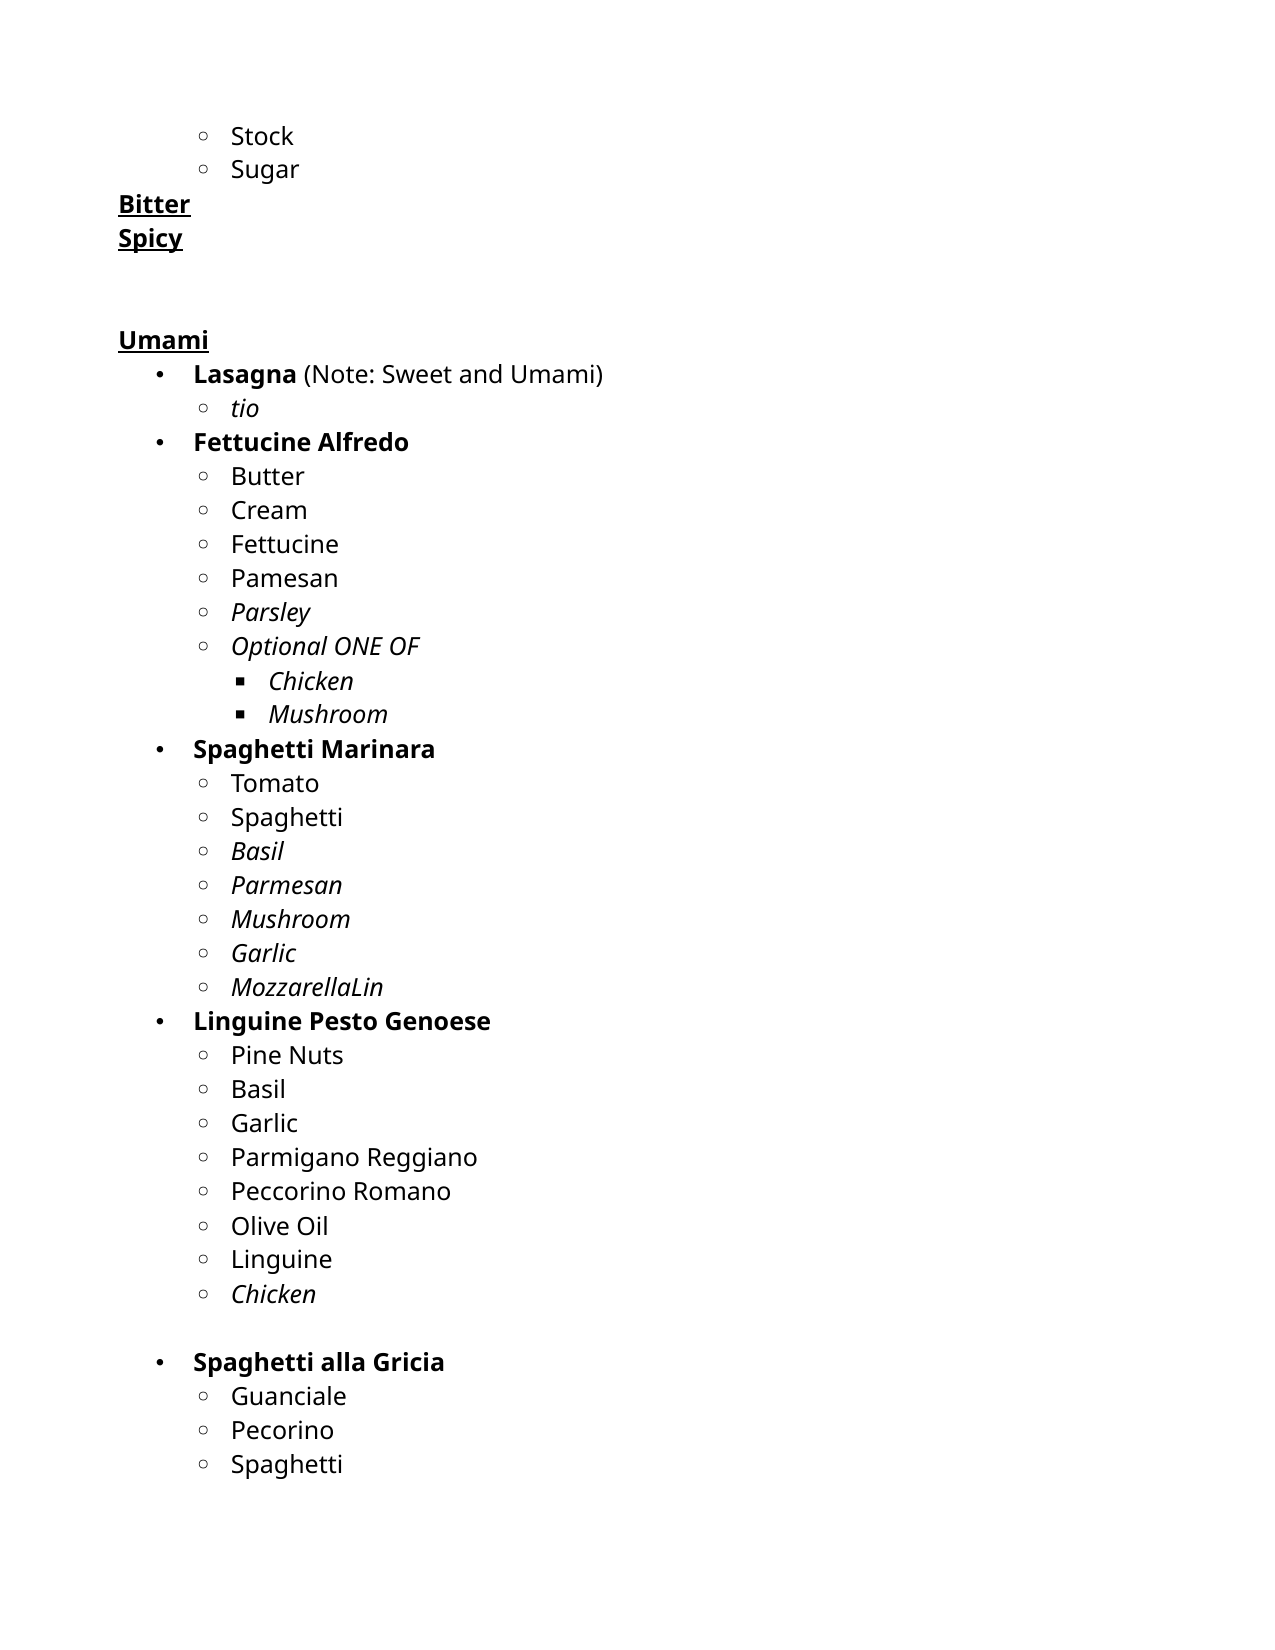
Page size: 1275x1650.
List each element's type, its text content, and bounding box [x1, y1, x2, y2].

list Basil [193, 833, 1157, 867]
list Garlic [193, 936, 1157, 970]
list Pecorino [193, 1412, 1157, 1447]
list Fettucine [193, 527, 1157, 561]
list Linguine [193, 1242, 1157, 1276]
list Mushroom [193, 902, 1157, 936]
list Butter [193, 459, 1157, 493]
text Bitter [118, 186, 1157, 220]
list tio [193, 391, 1157, 425]
list Guanciale [193, 1378, 1157, 1412]
list Spaghetti [193, 1447, 1157, 1481]
list Peccorino Romano [193, 1174, 1157, 1208]
list Garlic [193, 1106, 1157, 1140]
text Spicy [118, 220, 1157, 254]
list Tomato [193, 765, 1157, 799]
list Fettucine Alfredo [156, 425, 1157, 459]
list Cream [193, 493, 1157, 527]
list Optional ONE OF [193, 629, 1157, 663]
list Linguine Pesto Genoese [156, 1004, 1157, 1038]
list MozzarellaLin [193, 970, 1157, 1004]
list Stock [193, 118, 1157, 152]
list Spaghetti [193, 799, 1157, 833]
list Parmesan [193, 867, 1157, 902]
list Sugar [193, 152, 1157, 186]
list Parmigano Reggiano [193, 1140, 1157, 1174]
list Mushroom [231, 697, 1157, 731]
list Lasagna (Note: Sweet and Umami) [156, 357, 1157, 391]
list Parsley [193, 595, 1157, 629]
list Chicken [193, 1276, 1157, 1310]
list Pine Nuts [193, 1038, 1157, 1072]
list Spaghetti alla Gricia [156, 1344, 1157, 1378]
text Umami [118, 322, 1157, 357]
list Chicken [231, 663, 1157, 697]
list Olive Oil [193, 1208, 1157, 1242]
list Pamesan [193, 561, 1157, 595]
list Spaghetti Marinara [156, 731, 1157, 765]
list Basil [193, 1072, 1157, 1106]
